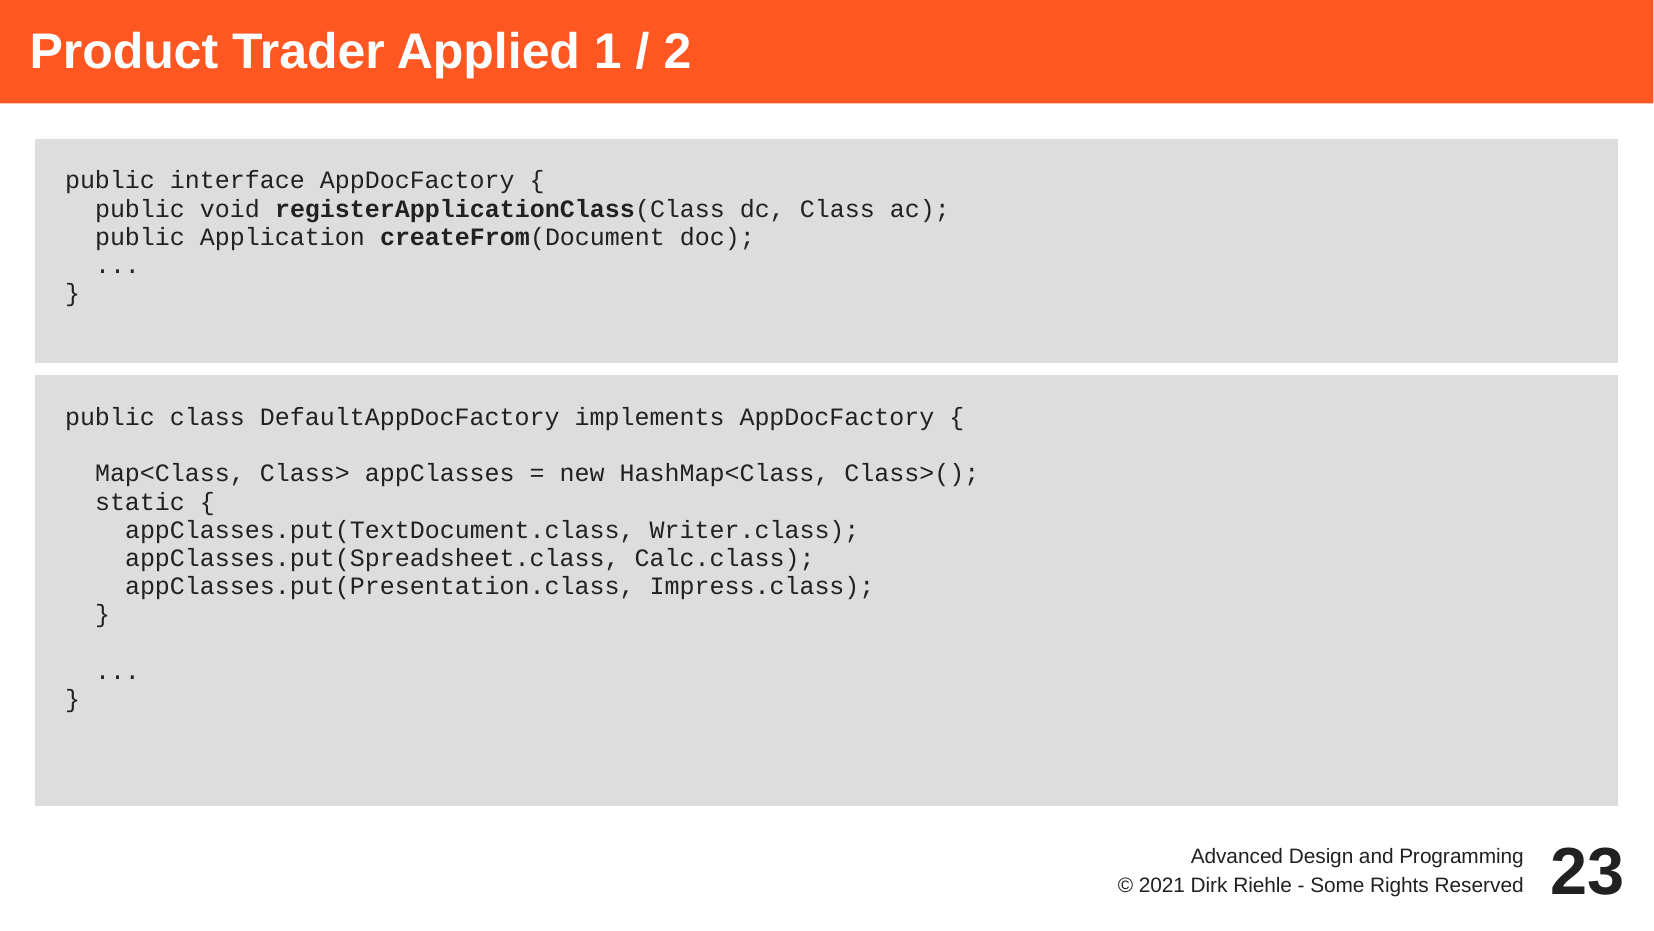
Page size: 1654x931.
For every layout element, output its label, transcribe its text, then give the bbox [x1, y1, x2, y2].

title Product Trader Applied 1 / 2 [0, 0, 1654, 104]
list public class DefaultAppDocFactory implements AppDocFactory { Map<Class, Class> appClasses = new HashMap<Class, Class>(); static { appClasses.put(TextDocument.class, Writer.class); appClasses.put(Spreadsheet.class, Calc.class); appClasses.put(Presentation.class, Impress.class); } ... } [29, 369, 1625, 813]
list public interface AppDocFactory { public void registerApplicationClass(Class dc, Class ac); public Application createFrom(Document doc); ... } [29, 132, 1625, 363]
